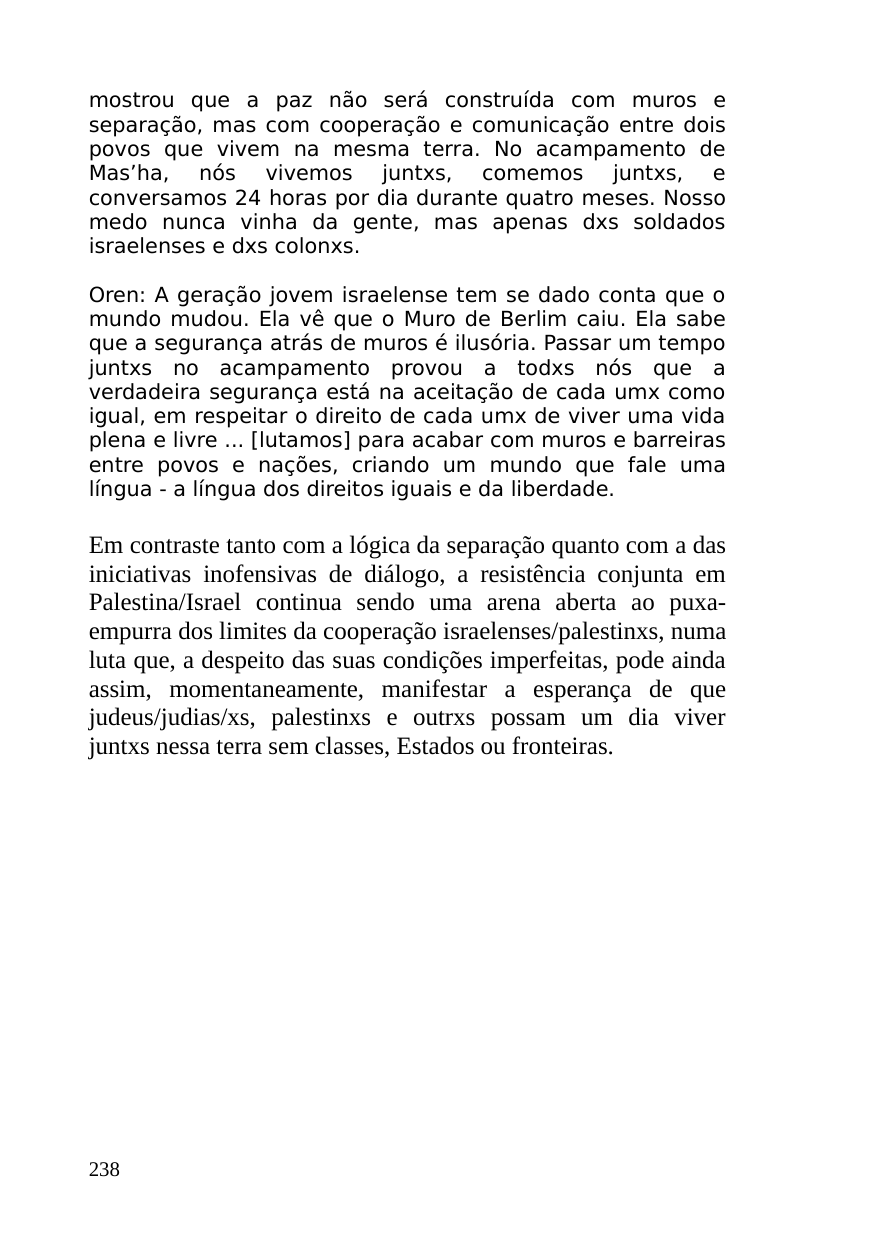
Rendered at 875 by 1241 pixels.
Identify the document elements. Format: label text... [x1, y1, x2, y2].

text Oren: A geração jovem israelense tem se dado conta que o mundo mudou. Ela vê que o Muro de Berlim caiu. Ela sabe que a segurança atrás de muros é ilusória. Passar um tempo juntxs no acampamento provou a todxs nós que a verdadeira segurança está na aceitação de cada umx como igual, em respeitar o direito de cada umx de viver uma vida plena e livre ... [lutamos] para acabar com muros e barreiras entre povos e nações, criando um mundo que fale uma língua - a língua dos direitos iguais e da liberdade. [88, 283, 726, 501]
text Em contraste tanto com a lógica da separação quanto com a das iniciativas inofensivas de diálogo, a resistência conjunta em Palestina/Israel continua sendo uma arena aberta ao puxa-empurra dos limites da cooperação israelenses/palestinxs, numa luta que, a despeito das suas condições imperfeitas, pode ainda assim, momentaneamente, manifestar a esperança de que judeus/judias/xs, palestinxs e outrxs possam um dia viver juntxs nessa terra sem classes, Estados ou fronteiras. [88, 530, 726, 760]
text mostrou que a paz não será construída com muros e separação, mas com cooperação e comunicação entre dois povos que vivem na mesma terra. No acampamento de Mas’ha, nós vivemos juntxs, comemos juntxs, e conversamos 24 horas por dia durante quatro meses. Nosso medo nunca vinha da gente, mas apenas dxs soldados israelenses e dxs colonxs. [88, 88, 726, 258]
